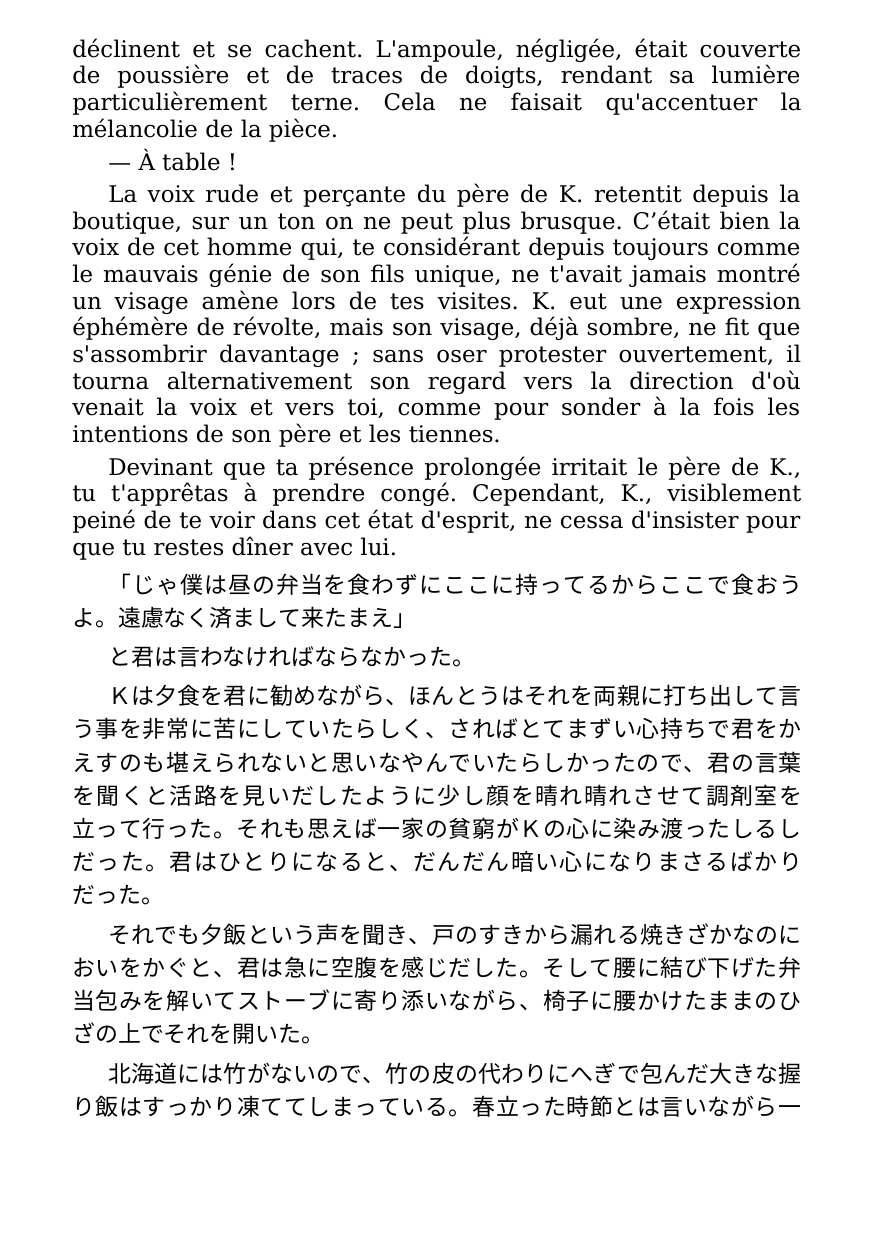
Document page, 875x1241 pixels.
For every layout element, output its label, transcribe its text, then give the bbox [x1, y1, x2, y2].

text — À table ! [72, 149, 802, 175]
text La voix rude et perçante du père de K. retentit depuis la boutique, sur un ton on ne peut plus brusque. C’était bien la voix de cet homme qui, te considérant depuis toujours comme le mauvais génie de son fils unique, ne t'avait jamais montré un visage amène lors de tes visites. K. eut une expression éphémère de révolte, mais son visage, déjà sombre, ne fit que s'assombrir davantage ; sans oser protester ouvertement, il tourna alternativement son regard vers la direction d'où venait la voix et vers toi, comme pour sonder à la fois les intentions de son père et les tiennes. [72, 181, 802, 448]
text 「じゃ僕は昼の弁当を食わずにここに持ってるからここで食おうよ。遠慮なく済まして来たまえ」 [72, 566, 802, 633]
text déclinent et se cachent. L'ampoule, négligée, était couverte de poussière et de traces de doigts, rendant sa lumière particulièrement terne. Cela ne faisait qu'accentuer la mélancolie de la pièce. [72, 36, 802, 143]
text それでも夕飯という声を聞き、戸のすきから漏れる焼きざかなのにおいをかぐと、君は急に空腹を感じだした。そして腰に結び下げた弁当包みを解いてストーブに寄り添いながら、椅子に腰かけたままのひざの上でそれを開いた。 [72, 917, 802, 1049]
text Ｋは夕食を君に勧めながら、ほんとうはそれを両親に打ち出して言う事を非常に苦にしていたらしく、さればとてまずい心持ちで君をかえすのも堪えられないと思いなやんでいたらしかったので、君の言葉を聞くと活路を見いだしたように少し顔を晴れ晴れさせて調剤室を立って行った。それも思えば一家の貧窮がＫの心に染み渡ったしるしだった。君はひとりになると、だんだん暗い心になりまさるばかりだった。 [72, 678, 802, 911]
text 北海道には竹がないので、竹の皮の代わりにへぎで包んだ大きな握り飯はすっかり凍ててしまっている。春立った時節とは言いながら一 [72, 1055, 802, 1122]
text Devinant que ta présence prolongée irritait le père de K., tu t'apprêtas à prendre congé. Cependant, K., visiblement peiné de te voir dans cet état d'esprit, ne cessa d'insister pour que tu restes dîner avec lui. [72, 454, 802, 561]
text と君は言わなければならなかった。 [72, 639, 802, 672]
